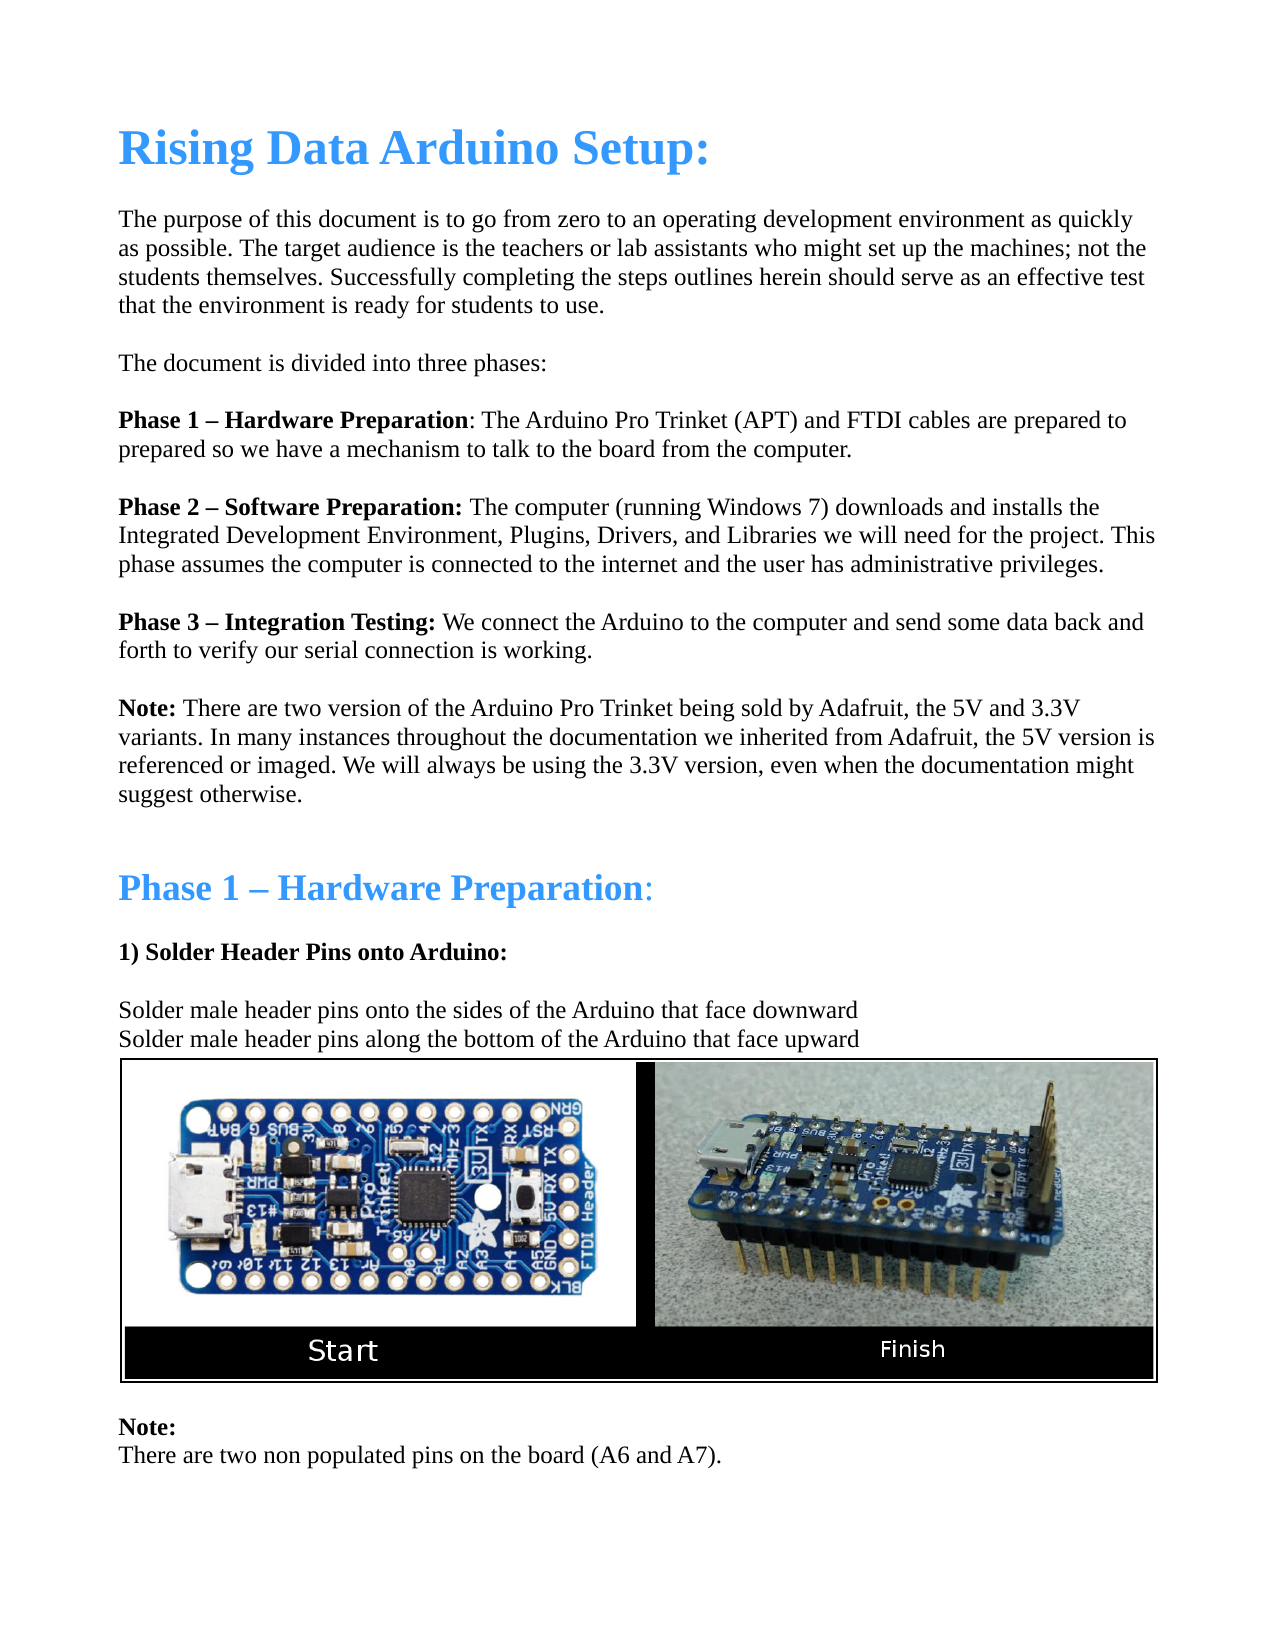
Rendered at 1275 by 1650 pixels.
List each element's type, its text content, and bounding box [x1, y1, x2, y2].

text Rising Data Arduino Setup: The purpose of this document is to go from zero to an operating development environment as quickly as possible. The target audience is the teachers or lab assistants who might set up the machines; not the students themselves. Successfully completing the steps outlines herein should serve as an effective test that the environment is ready for students to use. The document is divided into three phases: Phase 1 – Hardware Preparation: The Arduino Pro Trinket (APT) and FTDI cables are prepared to prepared so we have a mechanism to talk to the board from the computer. Phase 2 – Software Preparation: The computer (running Windows 7) downloads and installs the Integrated Development Environment, Plugins, Drivers, and Libraries we will need for the project. This phase assumes the computer is connected to the internet and the user has administrative privileges. Phase 3 – Integration Testing: We connect the Arduino to the computer and send some data back and forth to verify our serial connection is working. Note: There are two version of the Arduino Pro Trinket being sold by Adafruit, the 5V and 3.3V variants. In many instances throughout the documentation we inherited from Adafruit, the 5V version is referenced or imaged. We will always be using the 3.3V version, even when the documentation might suggest otherwise. [118, 118, 1157, 808]
text Phase 1 – Hardware Preparation: [118, 837, 1157, 937]
text Note: There are two non populated pins on the board (A6 and A7). [118, 1412, 1157, 1527]
picture [124, 1062, 1154, 1379]
text Solder male header pins onto the sides of the Arduino that face downward Solder male header pins along the bottom of the Arduino that face upward [118, 995, 1157, 1052]
text 1) Solder Header Pins onto Arduino: [118, 937, 1157, 995]
